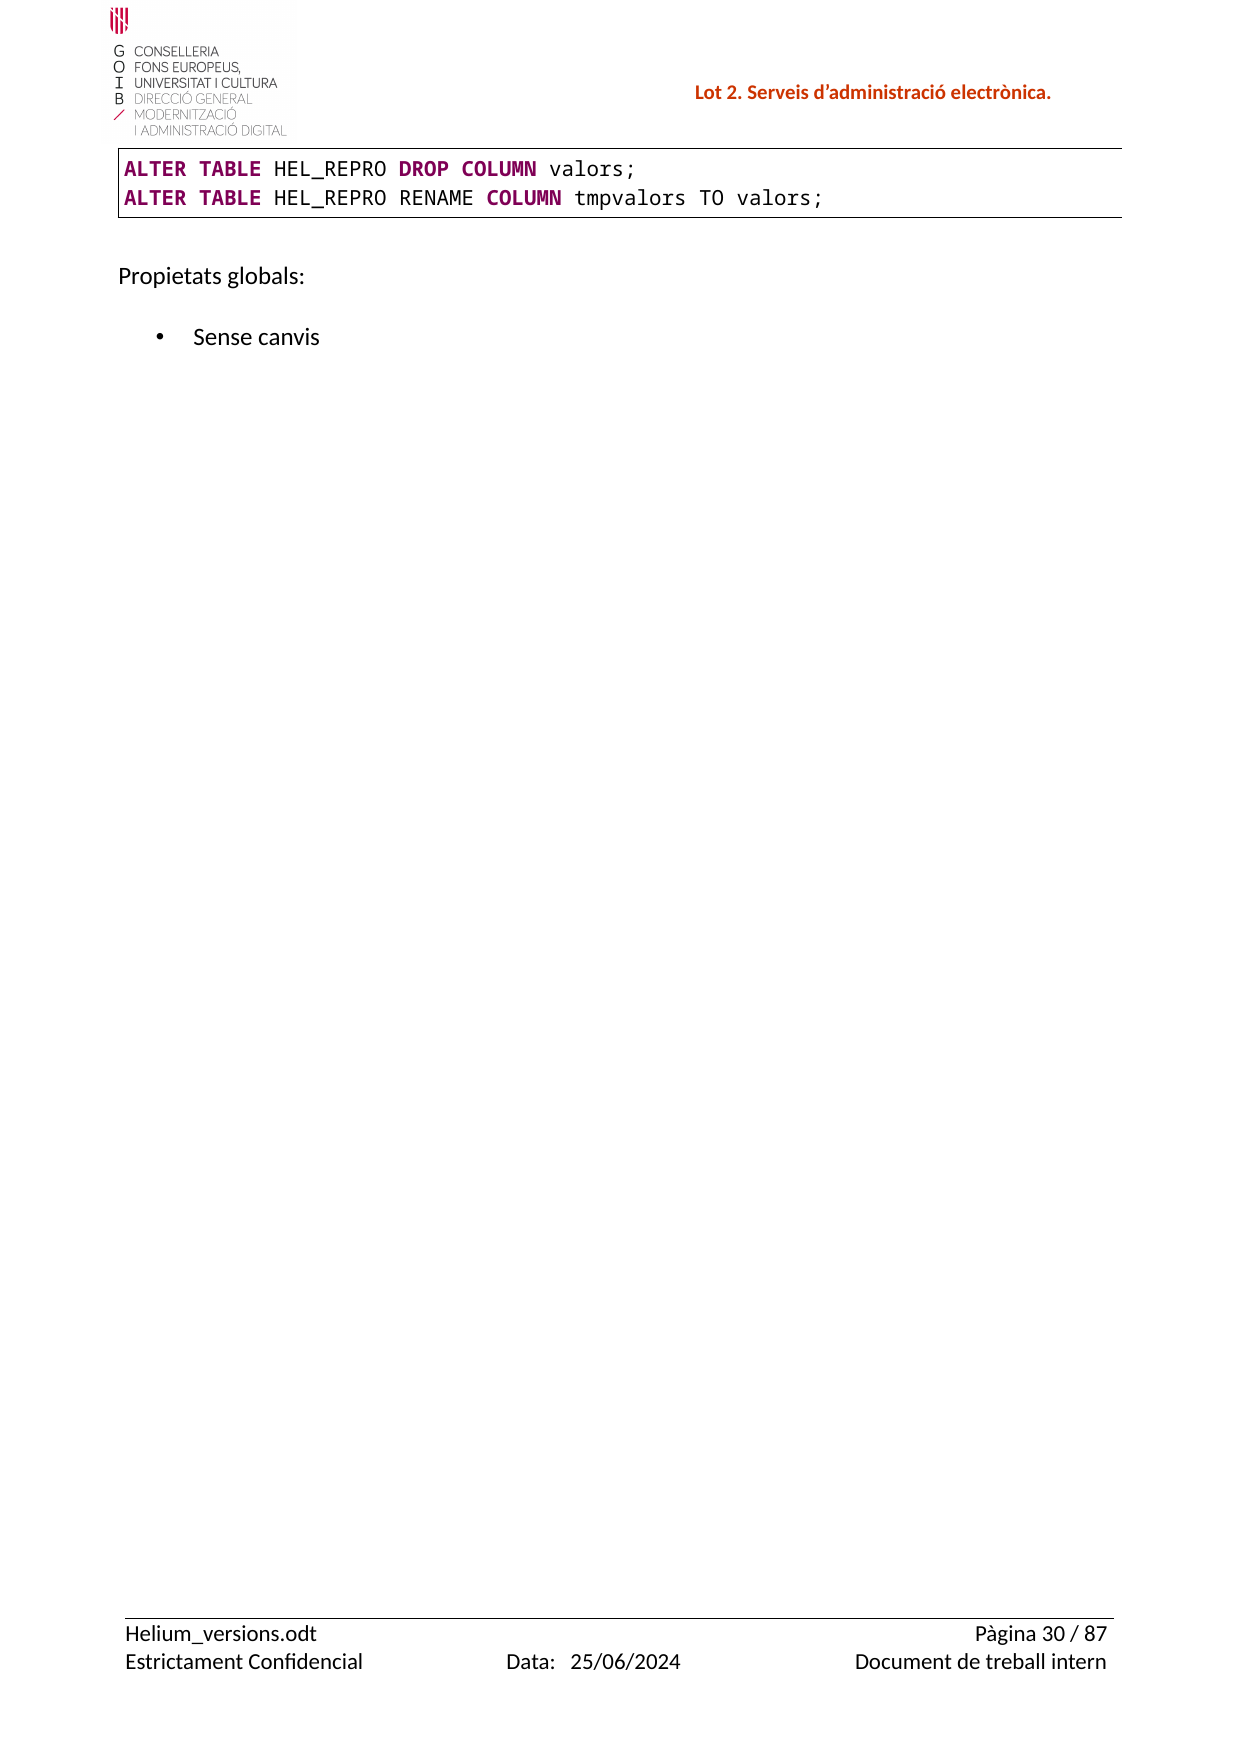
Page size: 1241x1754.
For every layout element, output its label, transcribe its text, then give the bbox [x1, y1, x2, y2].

picture [100, 0, 297, 144]
text Propietats globals: [118, 261, 1122, 291]
list Sense canvis [156, 322, 1122, 352]
table_header ALTER TABLE HEL_REPRO DROP COLUMN valors; ALTER TABLE HEL_REPRO RENAME COLUMN tmpvalors TO valors; [119, 149, 1122, 217]
